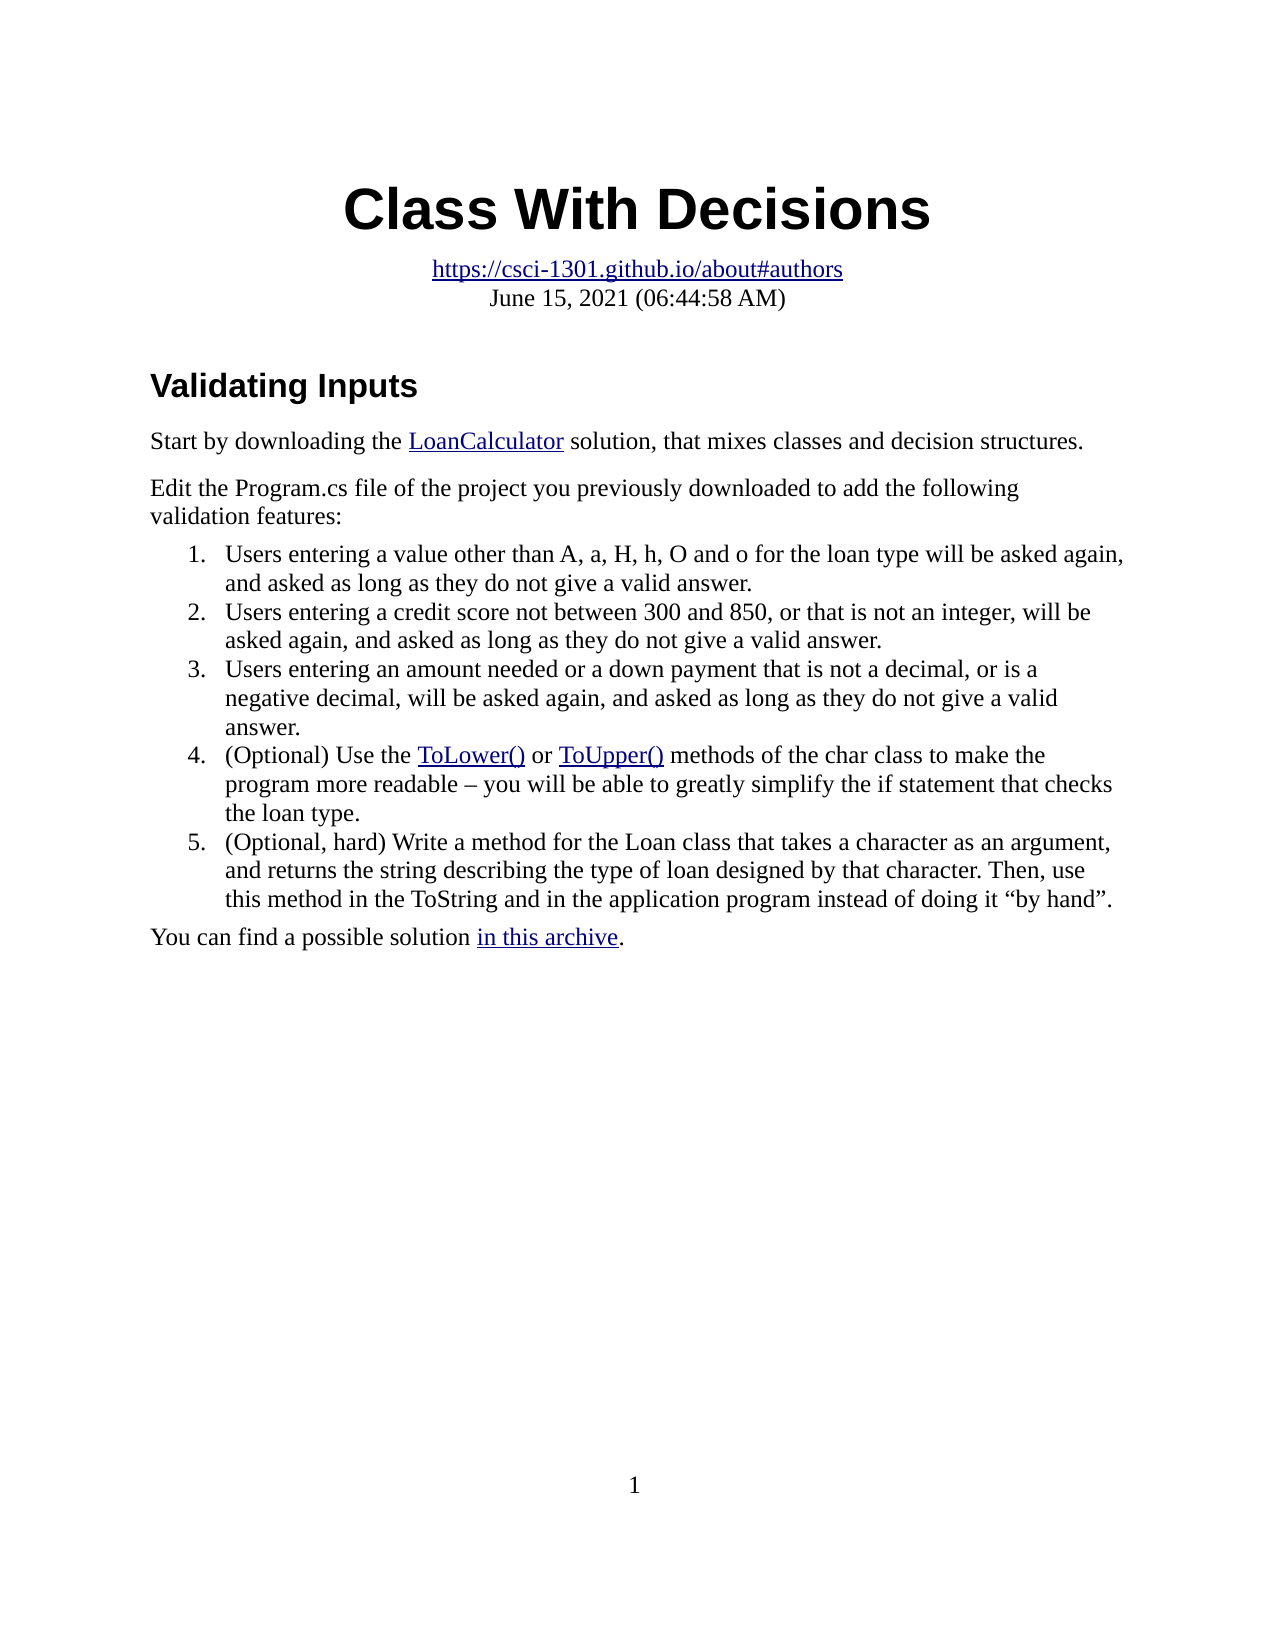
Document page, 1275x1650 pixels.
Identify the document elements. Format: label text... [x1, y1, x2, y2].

text You can find a possible solution in this archive. [150, 922, 1125, 951]
list (Optional, hard) Write a method for the Loan class that takes a character as an argument, and returns the string describing the type of loan designed by that character. Then, use this method in the ToString and in the application program instead of doing it “by hand”. [187, 827, 1125, 913]
list Users entering an amount needed or a down payment that is not a decimal, or is a negative decimal, will be asked again, and asked as long as they do not give a valid answer. [187, 654, 1125, 740]
list Users entering a value other than A, a, H, h, O and o for the loan type will be asked again, and asked as long as they do not give a valid answer. [187, 539, 1125, 597]
text Start by downloading the LoanCalculator solution, that mixes classes and decision structures. [150, 426, 1125, 455]
list (Optional) Use the ToLower() or ToUpper() methods of the char class to make the program more readable – you will be able to greatly simplify the if statement that checks the loan type. [187, 740, 1125, 827]
list Users entering a credit score not between 300 and 850, or that is not an integer, will be asked again, and asked as long as they do not give a valid answer. [187, 597, 1125, 654]
title Class With Decisions [150, 175, 1125, 242]
text https://csci-1301.github.io/about#authors [150, 254, 1125, 283]
text June 15, 2021 (06:44:58 AM) [150, 283, 1125, 312]
text Edit the Program.cs file of the project you previously downloaded to add the following validation features: [150, 473, 1125, 530]
subtitle Validating Inputs [150, 366, 1125, 404]
